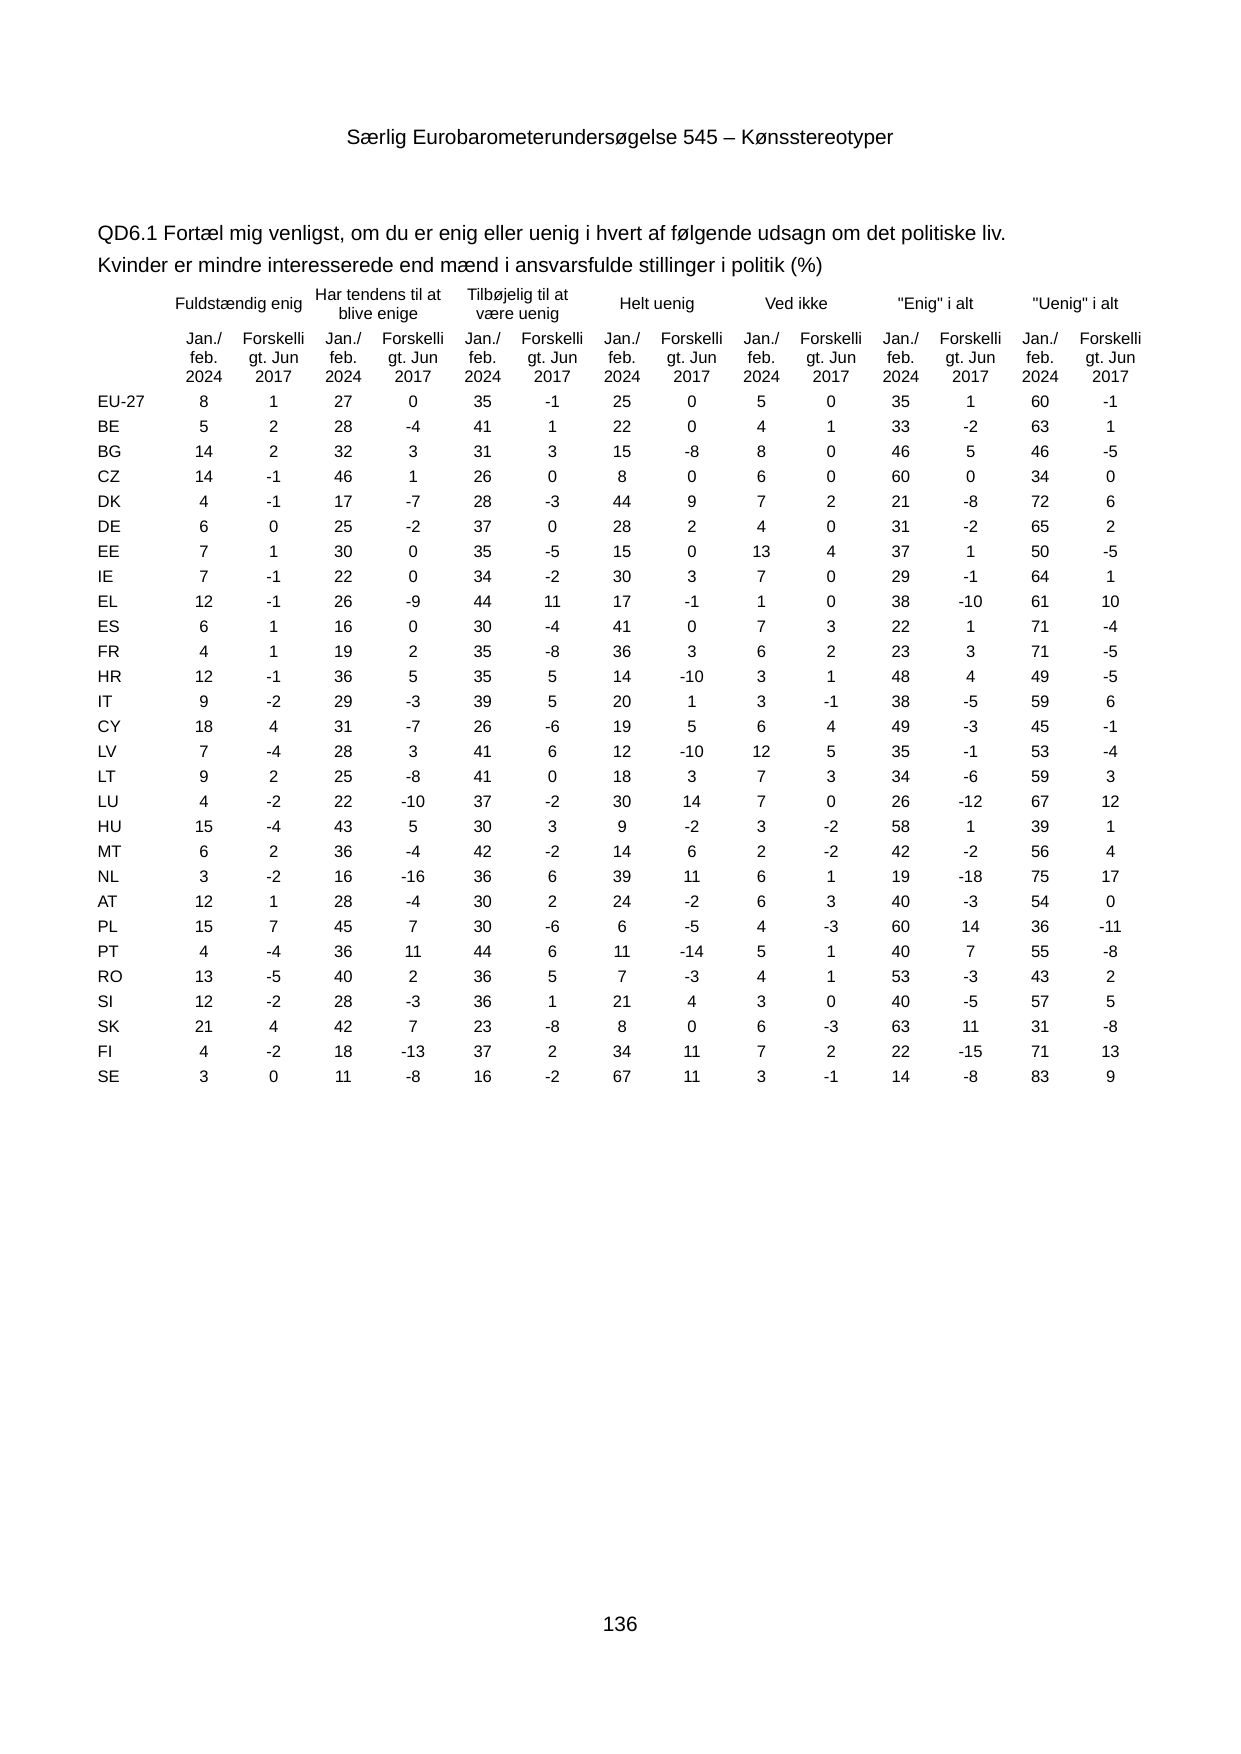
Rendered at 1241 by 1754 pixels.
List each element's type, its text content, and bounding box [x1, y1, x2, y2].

table_cell -3 [796, 1014, 866, 1039]
table_cell HU [95, 814, 169, 839]
table_cell 0 [657, 389, 726, 414]
table_cell 4 [936, 664, 1005, 689]
table_cell 3 [378, 439, 448, 464]
table_cell 7 [169, 564, 239, 589]
table_cell Jan./feb. 2024 [448, 326, 517, 389]
table_cell 57 [1005, 989, 1075, 1014]
table_cell 49 [1005, 664, 1075, 689]
table_cell 49 [866, 714, 936, 739]
table_cell 3 [726, 689, 796, 714]
table_cell 4 [169, 789, 239, 814]
table_cell 0 [657, 614, 726, 639]
table_cell -4 [239, 939, 308, 964]
table_cell 11 [657, 1039, 726, 1064]
table_cell 35 [448, 389, 517, 414]
table_cell 0 [657, 539, 726, 564]
table_cell 41 [448, 739, 517, 764]
table_cell Helt uenig [587, 281, 726, 326]
table_cell -8 [936, 489, 1005, 514]
table_cell 7 [726, 789, 796, 814]
table_cell 1 [936, 614, 1005, 639]
table_cell 3 [1075, 764, 1146, 789]
table_cell -4 [239, 739, 308, 764]
table_cell -2 [239, 689, 308, 714]
table_cell -5 [936, 689, 1005, 714]
table_cell 3 [936, 639, 1005, 664]
table_cell 59 [1005, 764, 1075, 789]
table_cell 22 [308, 564, 378, 589]
table_cell 63 [866, 1014, 936, 1039]
table_cell -5 [239, 964, 308, 989]
table_cell 8 [587, 464, 657, 489]
table_cell 71 [1005, 614, 1075, 639]
table_cell 20 [587, 689, 657, 714]
table_cell 22 [866, 614, 936, 639]
table_cell 4 [169, 1039, 239, 1064]
table_cell -10 [936, 589, 1005, 614]
table_cell RO [95, 964, 169, 989]
table_cell -5 [1075, 439, 1146, 464]
table_cell 5 [518, 689, 587, 714]
table_cell EE [95, 539, 169, 564]
table_cell 5 [936, 439, 1005, 464]
table_cell 36 [308, 939, 378, 964]
table_cell -1 [1075, 714, 1146, 739]
table_cell 37 [448, 514, 517, 539]
table_cell 0 [239, 1064, 308, 1089]
table_cell 6 [1075, 689, 1146, 714]
table_cell 0 [796, 789, 866, 814]
table_cell 12 [1075, 789, 1146, 814]
table_cell 3 [726, 814, 796, 839]
table_cell DE [95, 514, 169, 539]
table_cell 4 [1075, 839, 1146, 864]
table_cell 6 [587, 914, 657, 939]
table_cell -2 [936, 839, 1005, 864]
table_cell -2 [796, 839, 866, 864]
table_cell 1 [796, 664, 866, 689]
table_cell 2 [796, 489, 866, 514]
table_cell Forskelligt. Jun 2017 [936, 326, 1005, 389]
table_cell -3 [378, 689, 448, 714]
table_cell 4 [169, 639, 239, 664]
table_cell 1 [239, 389, 308, 414]
table_cell -15 [936, 1039, 1005, 1064]
table_cell 22 [866, 1039, 936, 1064]
table_cell 2 [796, 639, 866, 664]
table_cell 1 [936, 389, 1005, 414]
table_cell 11 [936, 1014, 1005, 1039]
table_cell 6 [726, 1014, 796, 1039]
table_cell 0 [378, 614, 448, 639]
table_cell 4 [796, 714, 866, 739]
table_cell 29 [866, 564, 936, 589]
table_cell 65 [1005, 514, 1075, 539]
table_cell 34 [448, 564, 517, 589]
table_cell 30 [448, 614, 517, 639]
table_cell 24 [587, 889, 657, 914]
table_cell 3 [169, 1064, 239, 1089]
table_cell -6 [936, 764, 1005, 789]
table_cell 40 [866, 989, 936, 1014]
table_cell 3 [518, 814, 587, 839]
table_cell 53 [866, 964, 936, 989]
table_cell -8 [1075, 939, 1146, 964]
table_cell 1 [936, 539, 1005, 564]
table_cell 28 [308, 889, 378, 914]
table_cell -4 [518, 614, 587, 639]
table_cell 1 [1075, 814, 1146, 839]
table_cell 1 [657, 689, 726, 714]
table_cell 16 [448, 1064, 517, 1089]
table_cell Forskelligt. Jun 2017 [657, 326, 726, 389]
table_cell 35 [866, 739, 936, 764]
table_cell 60 [1005, 389, 1075, 414]
table_cell 38 [866, 589, 936, 614]
table_cell 4 [239, 714, 308, 739]
table_cell 39 [587, 864, 657, 889]
table_cell NL [95, 864, 169, 889]
table_cell -5 [657, 914, 726, 939]
table_cell 1 [239, 639, 308, 664]
table_cell 26 [448, 714, 517, 739]
table_cell Fuldstændig enig [169, 281, 308, 326]
table_cell 37 [448, 1039, 517, 1064]
table_cell 5 [657, 714, 726, 739]
table_cell -2 [936, 414, 1005, 439]
table_cell -1 [239, 589, 308, 614]
table_cell -6 [518, 914, 587, 939]
table_cell Tilbøjelig til at være uenig [448, 281, 587, 326]
table_cell CZ [95, 464, 169, 489]
table_cell 64 [1005, 564, 1075, 589]
table_cell 60 [866, 914, 936, 939]
table_cell 33 [866, 414, 936, 439]
table_cell 0 [378, 539, 448, 564]
table_cell 23 [866, 639, 936, 664]
table_cell 14 [169, 439, 239, 464]
table_cell 6 [518, 939, 587, 964]
table_cell 6 [169, 514, 239, 539]
table_cell 3 [726, 1064, 796, 1089]
table_cell 0 [518, 514, 587, 539]
table_cell -2 [657, 889, 726, 914]
table_cell -13 [378, 1039, 448, 1064]
table_cell 28 [587, 514, 657, 539]
table_cell 4 [657, 989, 726, 1014]
table_cell -3 [936, 714, 1005, 739]
table_cell 36 [448, 964, 517, 989]
table_cell Har tendens til at blive enige [308, 281, 448, 326]
table_cell FR [95, 639, 169, 664]
table_cell 14 [169, 464, 239, 489]
table_cell 36 [448, 989, 517, 1014]
table_cell 12 [587, 739, 657, 764]
table_cell 21 [866, 489, 936, 514]
table_cell -8 [518, 1014, 587, 1039]
table_cell 72 [1005, 489, 1075, 514]
table_cell 26 [866, 789, 936, 814]
table_cell 1 [378, 464, 448, 489]
table_cell -1 [796, 689, 866, 714]
table_cell CY [95, 714, 169, 739]
table_cell 11 [657, 1064, 726, 1089]
table_cell 7 [587, 964, 657, 989]
table_cell 5 [169, 414, 239, 439]
table_cell 31 [448, 439, 517, 464]
table_cell 3 [657, 564, 726, 589]
table_cell 12 [169, 589, 239, 614]
table_cell 35 [866, 389, 936, 414]
table_cell 10 [1075, 589, 1146, 614]
table_cell 2 [378, 964, 448, 989]
table_cell -2 [378, 514, 448, 539]
table_cell 7 [726, 764, 796, 789]
table_cell -1 [796, 1064, 866, 1089]
table_cell -2 [239, 1039, 308, 1064]
table_cell 46 [866, 439, 936, 464]
table_cell 39 [1005, 814, 1075, 839]
table_cell LT [95, 764, 169, 789]
table_cell 12 [169, 889, 239, 914]
table_cell BG [95, 439, 169, 464]
table_cell 54 [1005, 889, 1075, 914]
table_cell 4 [726, 514, 796, 539]
table_cell -8 [1075, 1014, 1146, 1039]
table_cell 44 [448, 939, 517, 964]
table_cell 11 [308, 1064, 378, 1089]
table_cell MT [95, 839, 169, 864]
table_cell 5 [796, 739, 866, 764]
table_cell 35 [448, 539, 517, 564]
table_cell 7 [378, 1014, 448, 1039]
table_cell -5 [518, 539, 587, 564]
table_cell 42 [308, 1014, 378, 1039]
table_cell LV [95, 739, 169, 764]
table_cell 2 [518, 1039, 587, 1064]
table_cell -1 [936, 739, 1005, 764]
table_cell 0 [796, 439, 866, 464]
table_cell 43 [308, 814, 378, 839]
table_cell 13 [169, 964, 239, 989]
table_cell 42 [448, 839, 517, 864]
table_cell 17 [1075, 864, 1146, 889]
table_cell -7 [378, 489, 448, 514]
table_cell 38 [866, 689, 936, 714]
table_cell 7 [169, 539, 239, 564]
table_cell 3 [726, 989, 796, 1014]
table_cell 30 [448, 914, 517, 939]
table_cell 4 [796, 539, 866, 564]
table_cell 0 [239, 514, 308, 539]
table_cell EU-27 [95, 389, 169, 414]
table_cell AT [95, 889, 169, 914]
table_cell 12 [169, 989, 239, 1014]
table_cell -8 [657, 439, 726, 464]
table_cell 0 [936, 464, 1005, 489]
table_cell -1 [518, 389, 587, 414]
table_cell Kvinder er mindre interesserede end mænd i ansvarsfulde stillinger i politik (%) [95, 249, 1146, 281]
table_cell -9 [378, 589, 448, 614]
table_cell Jan./feb. 2024 [866, 326, 936, 389]
table_cell 1 [726, 589, 796, 614]
table_cell IT [95, 689, 169, 714]
table_cell 43 [1005, 964, 1075, 989]
table_cell 18 [308, 1039, 378, 1064]
table_cell Ved ikke [726, 281, 866, 326]
table_cell -4 [378, 889, 448, 914]
table_cell -5 [1075, 639, 1146, 664]
table_cell SI [95, 989, 169, 1014]
table_cell 4 [726, 964, 796, 989]
table_cell 25 [587, 389, 657, 414]
table_cell 0 [657, 1014, 726, 1039]
table_cell 45 [308, 914, 378, 939]
table_cell 1 [796, 414, 866, 439]
table_cell 0 [657, 464, 726, 489]
table_cell 0 [796, 589, 866, 614]
table_cell 4 [726, 414, 796, 439]
table_cell 21 [169, 1014, 239, 1039]
table_cell -10 [378, 789, 448, 814]
table_cell 6 [518, 864, 587, 889]
table_cell 45 [1005, 714, 1075, 739]
table_cell 1 [518, 414, 587, 439]
table_cell -1 [239, 464, 308, 489]
table_cell 6 [518, 739, 587, 764]
table_cell -1 [239, 564, 308, 589]
table_cell -8 [378, 764, 448, 789]
table_cell 30 [587, 564, 657, 589]
table_cell PL [95, 914, 169, 939]
table_cell 5 [726, 939, 796, 964]
table_cell 25 [308, 764, 378, 789]
table_cell 40 [866, 889, 936, 914]
table_cell 31 [1005, 1014, 1075, 1039]
table_cell 30 [587, 789, 657, 814]
table_cell Forskelligt. Jun 2017 [239, 326, 308, 389]
table_cell 39 [448, 689, 517, 714]
table_cell 11 [657, 864, 726, 889]
table_cell 0 [378, 389, 448, 414]
table_cell PT [95, 939, 169, 964]
table_cell 56 [1005, 839, 1075, 864]
table_cell 12 [169, 664, 239, 689]
table_cell -11 [1075, 914, 1146, 939]
table_cell 36 [587, 639, 657, 664]
table_cell 3 [518, 439, 587, 464]
table_cell 36 [448, 864, 517, 889]
table_cell 2 [518, 889, 587, 914]
table_cell -1 [239, 664, 308, 689]
table_cell 8 [587, 1014, 657, 1039]
table_cell -4 [378, 839, 448, 864]
table_cell -10 [657, 739, 726, 764]
table_cell 1 [239, 539, 308, 564]
table_cell 3 [726, 664, 796, 689]
table_cell -16 [378, 864, 448, 889]
table_cell 4 [239, 1014, 308, 1039]
table_cell 31 [866, 514, 936, 539]
table_cell "Uenig" i alt [1005, 281, 1146, 326]
table_cell 3 [796, 764, 866, 789]
table_cell -7 [378, 714, 448, 739]
table_cell 34 [866, 764, 936, 789]
table_cell -5 [1075, 664, 1146, 689]
table_cell 6 [726, 714, 796, 739]
table_cell EL [95, 589, 169, 614]
table_cell 7 [239, 914, 308, 939]
table_cell 67 [1005, 789, 1075, 814]
table_header QD6.1 Fortæl mig venligst, om du er enig eller uenig i hvert af følgende udsagn om det politiske liv. [95, 217, 1146, 249]
table_cell 3 [657, 764, 726, 789]
table_cell 5 [518, 664, 587, 689]
table_cell 7 [378, 914, 448, 939]
table_cell 13 [1075, 1039, 1146, 1064]
table_cell 27 [308, 389, 378, 414]
table_cell SK [95, 1014, 169, 1039]
table_cell 25 [308, 514, 378, 539]
table_cell 75 [1005, 864, 1075, 889]
table_cell 59 [1005, 689, 1075, 714]
table_cell 41 [448, 764, 517, 789]
table_cell -2 [518, 564, 587, 589]
table_cell 21 [587, 989, 657, 1014]
table_cell 2 [796, 1039, 866, 1064]
table_cell 2 [378, 639, 448, 664]
table_cell 3 [169, 864, 239, 889]
table_cell 4 [726, 914, 796, 939]
table_cell 23 [448, 1014, 517, 1039]
table_cell 58 [866, 814, 936, 839]
table_cell 1 [239, 889, 308, 914]
table_cell 0 [796, 464, 866, 489]
table_cell [95, 281, 169, 326]
table_cell 22 [308, 789, 378, 814]
table_cell [95, 326, 169, 389]
table_cell 18 [587, 764, 657, 789]
table_cell 2 [239, 839, 308, 864]
table_cell -2 [239, 789, 308, 814]
table_cell 13 [726, 539, 796, 564]
table_cell 28 [308, 989, 378, 1014]
table_cell 35 [448, 664, 517, 689]
table_cell 83 [1005, 1064, 1075, 1089]
table_cell 0 [518, 464, 587, 489]
table_cell Jan./feb. 2024 [726, 326, 796, 389]
table_cell 28 [308, 739, 378, 764]
table_cell 6 [657, 839, 726, 864]
table_cell -1 [657, 589, 726, 614]
table_cell DK [95, 489, 169, 514]
table_cell -5 [936, 989, 1005, 1014]
table_cell IE [95, 564, 169, 589]
table_cell 0 [657, 414, 726, 439]
table_cell 15 [587, 439, 657, 464]
table_cell 3 [657, 639, 726, 664]
table_cell 5 [378, 664, 448, 689]
table_cell -3 [657, 964, 726, 989]
table_cell 1 [1075, 414, 1146, 439]
table_cell 3 [796, 889, 866, 914]
table_cell 0 [518, 764, 587, 789]
table_cell 5 [518, 964, 587, 989]
table_cell 17 [308, 489, 378, 514]
table_cell 2 [239, 764, 308, 789]
table_cell 35 [448, 639, 517, 664]
table_cell 7 [169, 739, 239, 764]
table_cell 9 [1075, 1064, 1146, 1089]
table_cell 6 [726, 639, 796, 664]
table_cell ES [95, 614, 169, 639]
table_cell 11 [587, 939, 657, 964]
table_cell 9 [587, 814, 657, 839]
table_cell SE [95, 1064, 169, 1089]
table_cell 34 [1005, 464, 1075, 489]
table_cell 36 [308, 839, 378, 864]
table_cell 12 [726, 739, 796, 764]
table_cell 40 [866, 939, 936, 964]
table_cell 1 [796, 964, 866, 989]
table_cell -1 [239, 489, 308, 514]
table_cell 14 [587, 839, 657, 864]
table_cell -2 [239, 864, 308, 889]
table_cell -2 [936, 514, 1005, 539]
table_cell Jan./feb. 2024 [587, 326, 657, 389]
table_cell 28 [448, 489, 517, 514]
table_cell LU [95, 789, 169, 814]
table_cell 50 [1005, 539, 1075, 564]
table_cell 5 [378, 814, 448, 839]
table_cell Forskelligt. Jun 2017 [378, 326, 448, 389]
table_cell 71 [1005, 639, 1075, 664]
table_cell 17 [587, 589, 657, 614]
table_cell -2 [518, 839, 587, 864]
table_cell 3 [796, 614, 866, 639]
table_cell FI [95, 1039, 169, 1064]
table_cell 7 [936, 939, 1005, 964]
table_cell -2 [518, 789, 587, 814]
table_cell 61 [1005, 589, 1075, 614]
table_cell 44 [587, 489, 657, 514]
table_cell 34 [587, 1039, 657, 1064]
table_cell 0 [796, 514, 866, 539]
table_cell 36 [1005, 914, 1075, 939]
table_cell 0 [378, 564, 448, 589]
table_cell 29 [308, 689, 378, 714]
table_cell 8 [169, 389, 239, 414]
table_cell -3 [796, 914, 866, 939]
table_cell -4 [239, 814, 308, 839]
table_cell 19 [866, 864, 936, 889]
table_cell 40 [308, 964, 378, 989]
table_cell 46 [1005, 439, 1075, 464]
table_cell -14 [657, 939, 726, 964]
table_cell -6 [518, 714, 587, 739]
table_cell 0 [1075, 464, 1146, 489]
table_cell -1 [936, 564, 1005, 589]
table_cell 5 [1075, 989, 1146, 1014]
table_cell 2 [1075, 964, 1146, 989]
table_cell -3 [518, 489, 587, 514]
table_cell 1 [1075, 564, 1146, 589]
table_cell 7 [726, 489, 796, 514]
table_cell 44 [448, 589, 517, 614]
table_cell 30 [448, 889, 517, 914]
table_cell 11 [518, 589, 587, 614]
table_cell 7 [726, 1039, 796, 1064]
table_cell 67 [587, 1064, 657, 1089]
table_cell 0 [1075, 889, 1146, 914]
table_cell 9 [169, 764, 239, 789]
table_cell 60 [866, 464, 936, 489]
table_cell 16 [308, 614, 378, 639]
table_cell 30 [448, 814, 517, 839]
table_cell 46 [308, 464, 378, 489]
table_cell -2 [518, 1064, 587, 1089]
table_cell 2 [239, 414, 308, 439]
table_cell 55 [1005, 939, 1075, 964]
table_cell -4 [378, 414, 448, 439]
table_cell 15 [169, 914, 239, 939]
table_cell 5 [726, 389, 796, 414]
table_cell 14 [657, 789, 726, 814]
table_cell -3 [936, 889, 1005, 914]
table_cell 7 [726, 614, 796, 639]
table_cell 31 [308, 714, 378, 739]
table_cell 15 [169, 814, 239, 839]
table_cell 4 [169, 939, 239, 964]
table_cell 37 [448, 789, 517, 814]
table_cell 1 [239, 614, 308, 639]
table_cell -8 [378, 1064, 448, 1089]
table_cell -2 [239, 989, 308, 1014]
table_cell 7 [726, 564, 796, 589]
table_cell 1 [936, 814, 1005, 839]
table_cell 6 [726, 464, 796, 489]
table_cell -3 [378, 989, 448, 1014]
table_cell 26 [448, 464, 517, 489]
table_cell -1 [1075, 389, 1146, 414]
table_cell BE [95, 414, 169, 439]
table_cell 16 [308, 864, 378, 889]
table_cell 6 [1075, 489, 1146, 514]
table_cell Jan./feb. 2024 [1005, 326, 1075, 389]
table_cell 6 [169, 839, 239, 864]
table_cell 9 [657, 489, 726, 514]
table_cell -3 [936, 964, 1005, 989]
table_cell -4 [1075, 614, 1146, 639]
table_cell 11 [378, 939, 448, 964]
table_cell 6 [726, 889, 796, 914]
table_cell 42 [866, 839, 936, 864]
table_cell 3 [378, 739, 448, 764]
table_cell -2 [796, 814, 866, 839]
table_cell 36 [308, 664, 378, 689]
table_cell 2 [726, 839, 796, 864]
table_cell -8 [936, 1064, 1005, 1089]
table_cell 19 [587, 714, 657, 739]
table_cell 18 [169, 714, 239, 739]
table_cell 0 [796, 989, 866, 1014]
table_cell -5 [1075, 539, 1146, 564]
table_cell 28 [308, 414, 378, 439]
table_cell Forskelligt. Jun 2017 [796, 326, 866, 389]
table_cell 0 [796, 564, 866, 589]
table_cell 71 [1005, 1039, 1075, 1064]
table_cell 48 [866, 664, 936, 689]
table_cell 53 [1005, 739, 1075, 764]
table_cell 9 [169, 689, 239, 714]
table_cell 1 [796, 939, 866, 964]
table_cell Jan./feb. 2024 [308, 326, 378, 389]
table_cell Forskelligt. Jun 2017 [518, 326, 587, 389]
table_cell 14 [936, 914, 1005, 939]
table_cell 30 [308, 539, 378, 564]
table_cell 2 [657, 514, 726, 539]
table_cell 2 [1075, 514, 1146, 539]
table_cell 37 [866, 539, 936, 564]
table_cell -10 [657, 664, 726, 689]
table_cell 1 [796, 864, 866, 889]
table_cell -2 [657, 814, 726, 839]
table_cell Forskelligt. Jun 2017 [1075, 326, 1146, 389]
table_cell 22 [587, 414, 657, 439]
table_cell 63 [1005, 414, 1075, 439]
table_cell 0 [796, 389, 866, 414]
table_cell -18 [936, 864, 1005, 889]
table_cell HR [95, 664, 169, 689]
table_cell 26 [308, 589, 378, 614]
table_cell 1 [518, 989, 587, 1014]
table_cell 19 [308, 639, 378, 664]
table_cell -4 [1075, 739, 1146, 764]
table_cell 15 [587, 539, 657, 564]
table_cell 14 [866, 1064, 936, 1089]
table_cell 6 [726, 864, 796, 889]
table_cell 41 [448, 414, 517, 439]
table_cell 6 [169, 614, 239, 639]
table_cell -12 [936, 789, 1005, 814]
table_cell 2 [239, 439, 308, 464]
table_cell Jan./feb. 2024 [169, 326, 239, 389]
table_cell 41 [587, 614, 657, 639]
table_cell 8 [726, 439, 796, 464]
table_cell -8 [518, 639, 587, 664]
table_cell "Enig" i alt [866, 281, 1005, 326]
table_cell 14 [587, 664, 657, 689]
table_cell 32 [308, 439, 378, 464]
table_cell 4 [169, 489, 239, 514]
